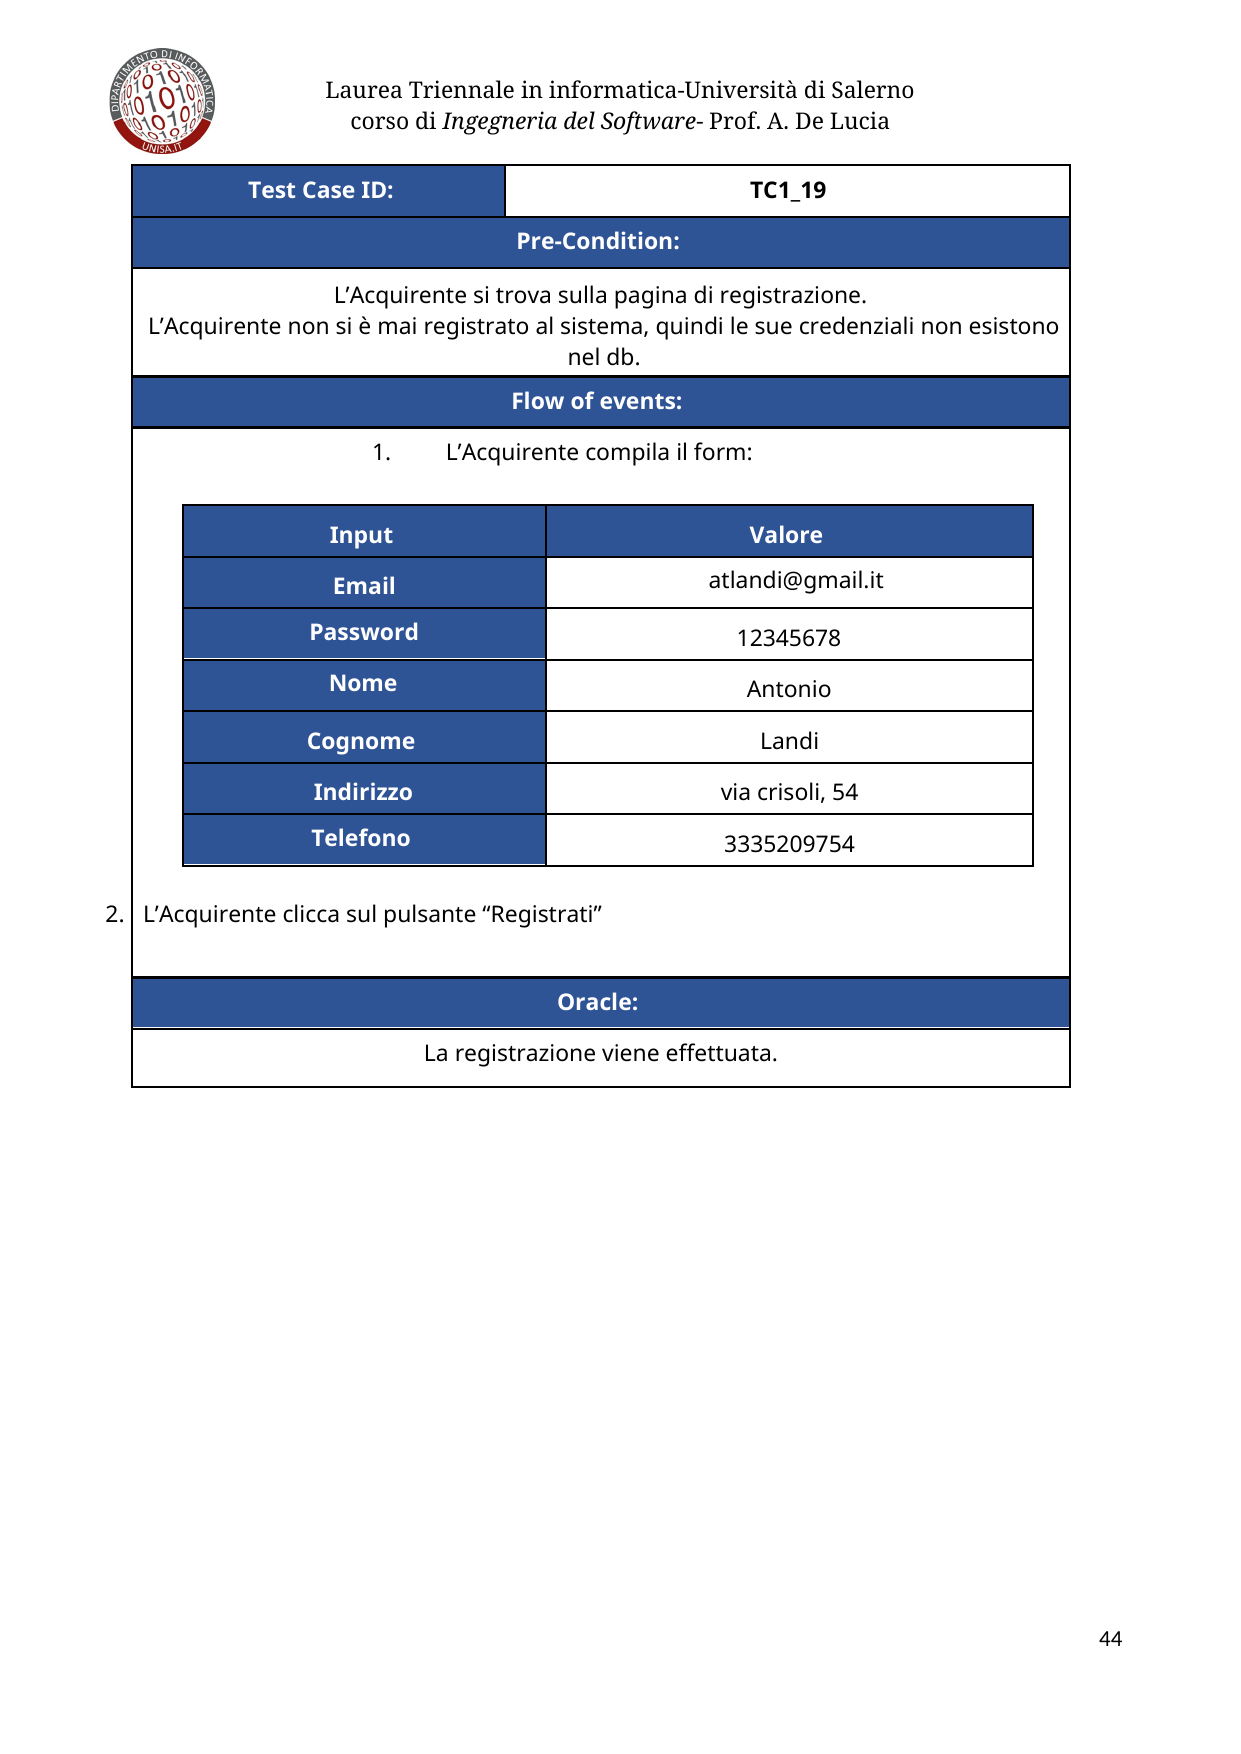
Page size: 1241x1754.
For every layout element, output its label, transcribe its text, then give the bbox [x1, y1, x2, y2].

table_cell 3335209754 [547, 815, 1032, 864]
table_cell L’Acquirente compila il form: L’Acquirente clicca sul pulsante “Registrati” [133, 429, 1069, 976]
table_cell Flow of events: [133, 378, 1069, 426]
table_cell atlandi@gmail.it [547, 558, 1032, 607]
table_header Test Case ID: [133, 166, 504, 216]
table_cell via crisoli, 54 [547, 764, 1032, 813]
table_cell Password [184, 609, 545, 658]
table_cell Pre-Condition: [133, 218, 1069, 267]
table_cell Oracle: [133, 979, 1069, 1027]
table_cell Cognome [184, 712, 545, 762]
table_cell L’Acquirente si trova sulla pagina di registrazione. L’Acquirente non si è mai registrato al sistema, quindi le sue credenziali non esistono nel db. [133, 269, 1069, 375]
table_cell Nome [184, 661, 545, 710]
table_header TC1_19 [506, 166, 1069, 216]
table_cell Email [184, 558, 545, 607]
table_cell 12345678 [547, 609, 1032, 658]
table_cell Telefono [184, 815, 545, 864]
table_cell Landi [547, 712, 1032, 762]
table_cell Antonio [547, 661, 1032, 710]
table_header Input [184, 506, 545, 556]
table_cell La registrazione viene effettuata. [133, 1030, 1069, 1086]
table_header Valore [547, 506, 1032, 556]
table_cell Indirizzo [184, 764, 545, 813]
